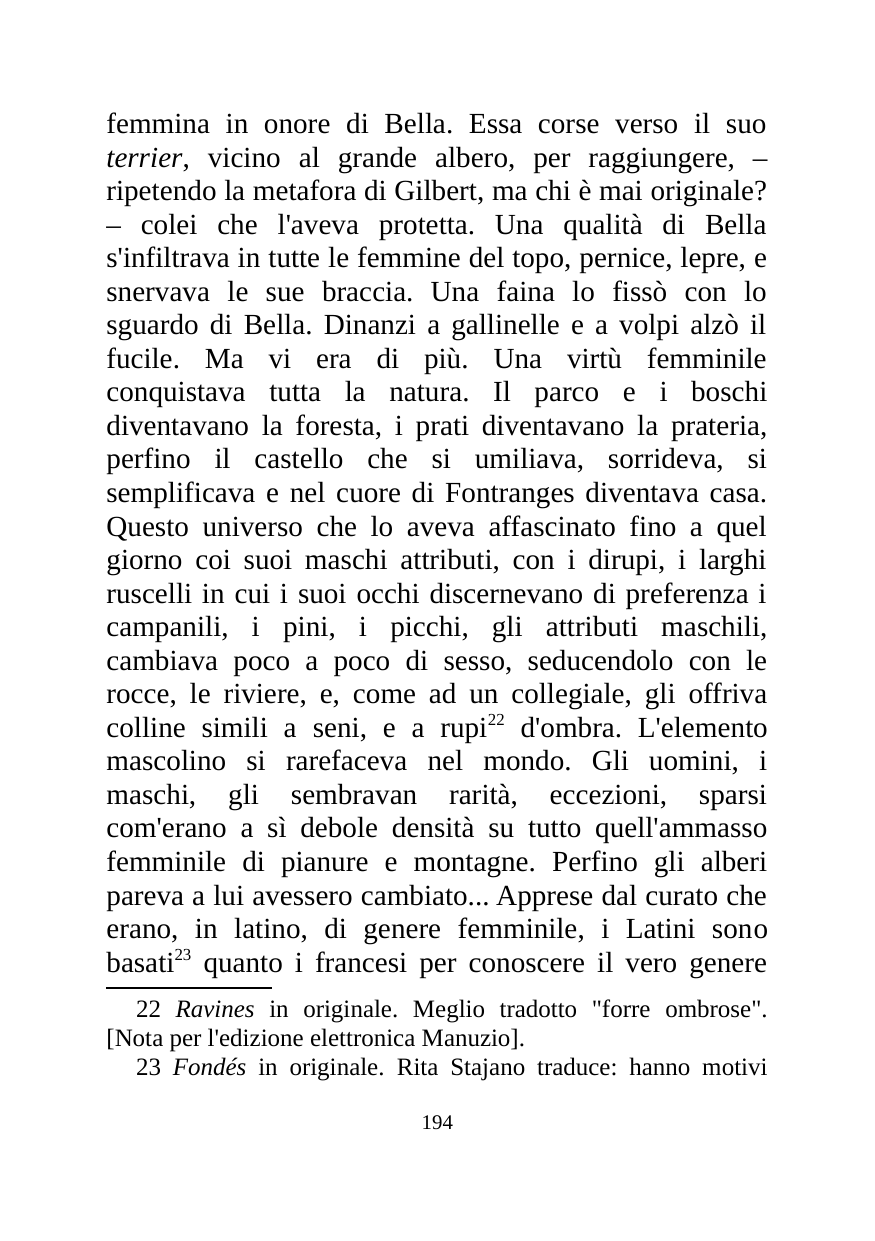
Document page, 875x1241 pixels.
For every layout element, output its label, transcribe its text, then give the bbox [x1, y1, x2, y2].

text femmina in onore di Bella. Essa corse verso il suo terrier, vicino al grande albero, per raggiungere, – ripetendo la metafora di Gilbert, ma chi è mai originale? – colei che l'aveva protetta. Una qualità di Bella s'infiltrava in tutte le femmine del topo, pernice, lepre, e snervava le sue braccia. Una faina lo fissò con lo sguardo di Bella. Dinanzi a gallinelle e a volpi alzò il fucile. Ma vi era di più. Una virtù femminile conquistava tutta la natura. Il parco e i boschi diventavano la foresta, i prati diventavano la prateria, perfino il castello che si umiliava, sorrideva, si semplificava e nel cuore di Fontranges diventava casa. Questo universo che lo aveva affascinato fino a quel giorno coi suoi maschi attributi, con i dirupi, i larghi ruscelli in cui i suoi occhi discernevano di preferenza i campanili, i pini, i picchi, gli attributi maschili, cambiava poco a poco di sesso, seducendolo con le rocce, le riviere, e, come ad un collegiale, gli offriva colline simili a seni, e a rupi d'ombra. L'elemento mascolino si rarefaceva nel mondo. Gli uomini, i maschi, gli sembravan rarità, eccezioni, sparsi com'erano a sì debole densità su tutto quell'ammasso femminile di pianure e montagne. Perfino gli alberi pareva a lui avessero cambiato... Apprese dal curato che erano, in latino, di genere femminile, i Latini sono basati quanto i francesi per conoscere il vero genere [106, 106, 768, 978]
text Ravines in originale. Meglio tradotto "forre ombrose". [Nota per l'edizione elettronica Manuzio]. [106, 994, 768, 1052]
text Fondés in originale. Rita Stajano traduce: hanno motivi [106, 1052, 768, 1080]
